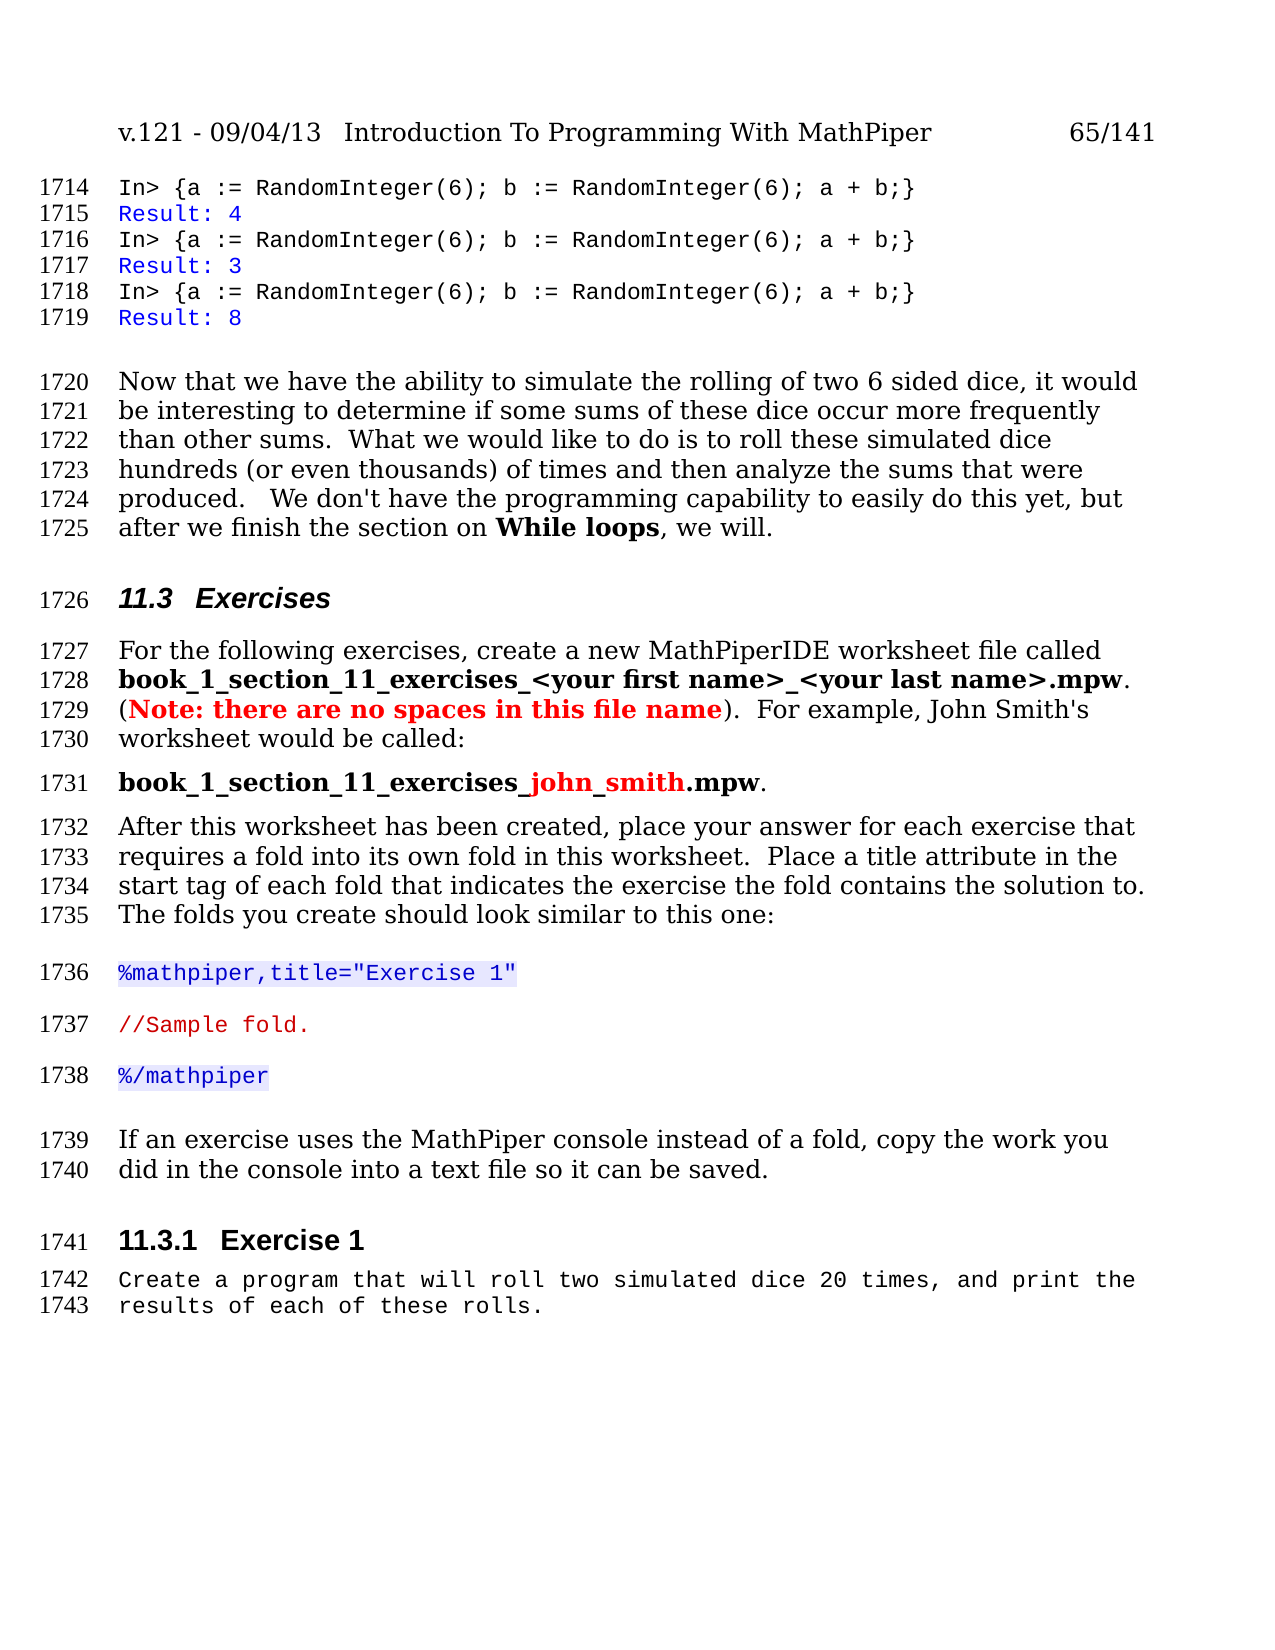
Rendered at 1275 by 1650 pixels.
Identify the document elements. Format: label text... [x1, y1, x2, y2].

text Result: 8 [118, 306, 1157, 332]
text In> {a := RandomInteger(6); b := RandomInteger(6); a + b;} [118, 177, 1157, 203]
subtitle Exercise 1 [118, 1223, 1157, 1257]
text Result: 4 [118, 203, 1157, 229]
text In> {a := RandomInteger(6); b := RandomInteger(6); a + b;} [118, 281, 1157, 306]
text Now that we have the ability to simulate the rolling of two 6 sided dice, it would be interesting to determine if some sums of these dice occur more frequently than other sums. What we would like to do is to roll these simulated dice hundreds (or even thousands) of times and then analyze the sums that were produced. We don't have the programming capability to easily do this yet, but after we finish the section on While loops, we will. [118, 367, 1157, 542]
text %/mathpiper [118, 1065, 1157, 1091]
text After this worksheet has been created, place your answer for each exercise that requires a fold into its own fold in this worksheet. Place a title attribute in the start tag of each fold that indicates the exercise the fold contains the solution to. The folds you create should look similar to this one: [118, 812, 1157, 929]
text For the following exercises, create a new MathPiperIDE worksheet file called book_1_section_11_exercises_<your first name>_<your last name>.mpw. (Note: there are no spaces in this file name). For example, John Smith's worksheet would be called: [118, 636, 1157, 753]
text Result: 3 [118, 254, 1157, 281]
text If an exercise uses the MathPiper console instead of a fold, copy the work you did in the console into a text file so it can be saved. [118, 1126, 1157, 1184]
text book_1_section_11_exercises_john_smith.mpw. [118, 768, 1157, 797]
text In> {a := RandomInteger(6); b := RandomInteger(6); a + b;} [118, 229, 1157, 254]
text //Sample fold. [118, 1013, 1157, 1039]
text Create a program that will roll two simulated dice 20 times, and print the results of each of these rolls. [118, 1269, 1157, 1321]
text %mathpiper,title="Exercise 1" [118, 961, 1157, 987]
subtitle Exercises [118, 582, 1157, 615]
